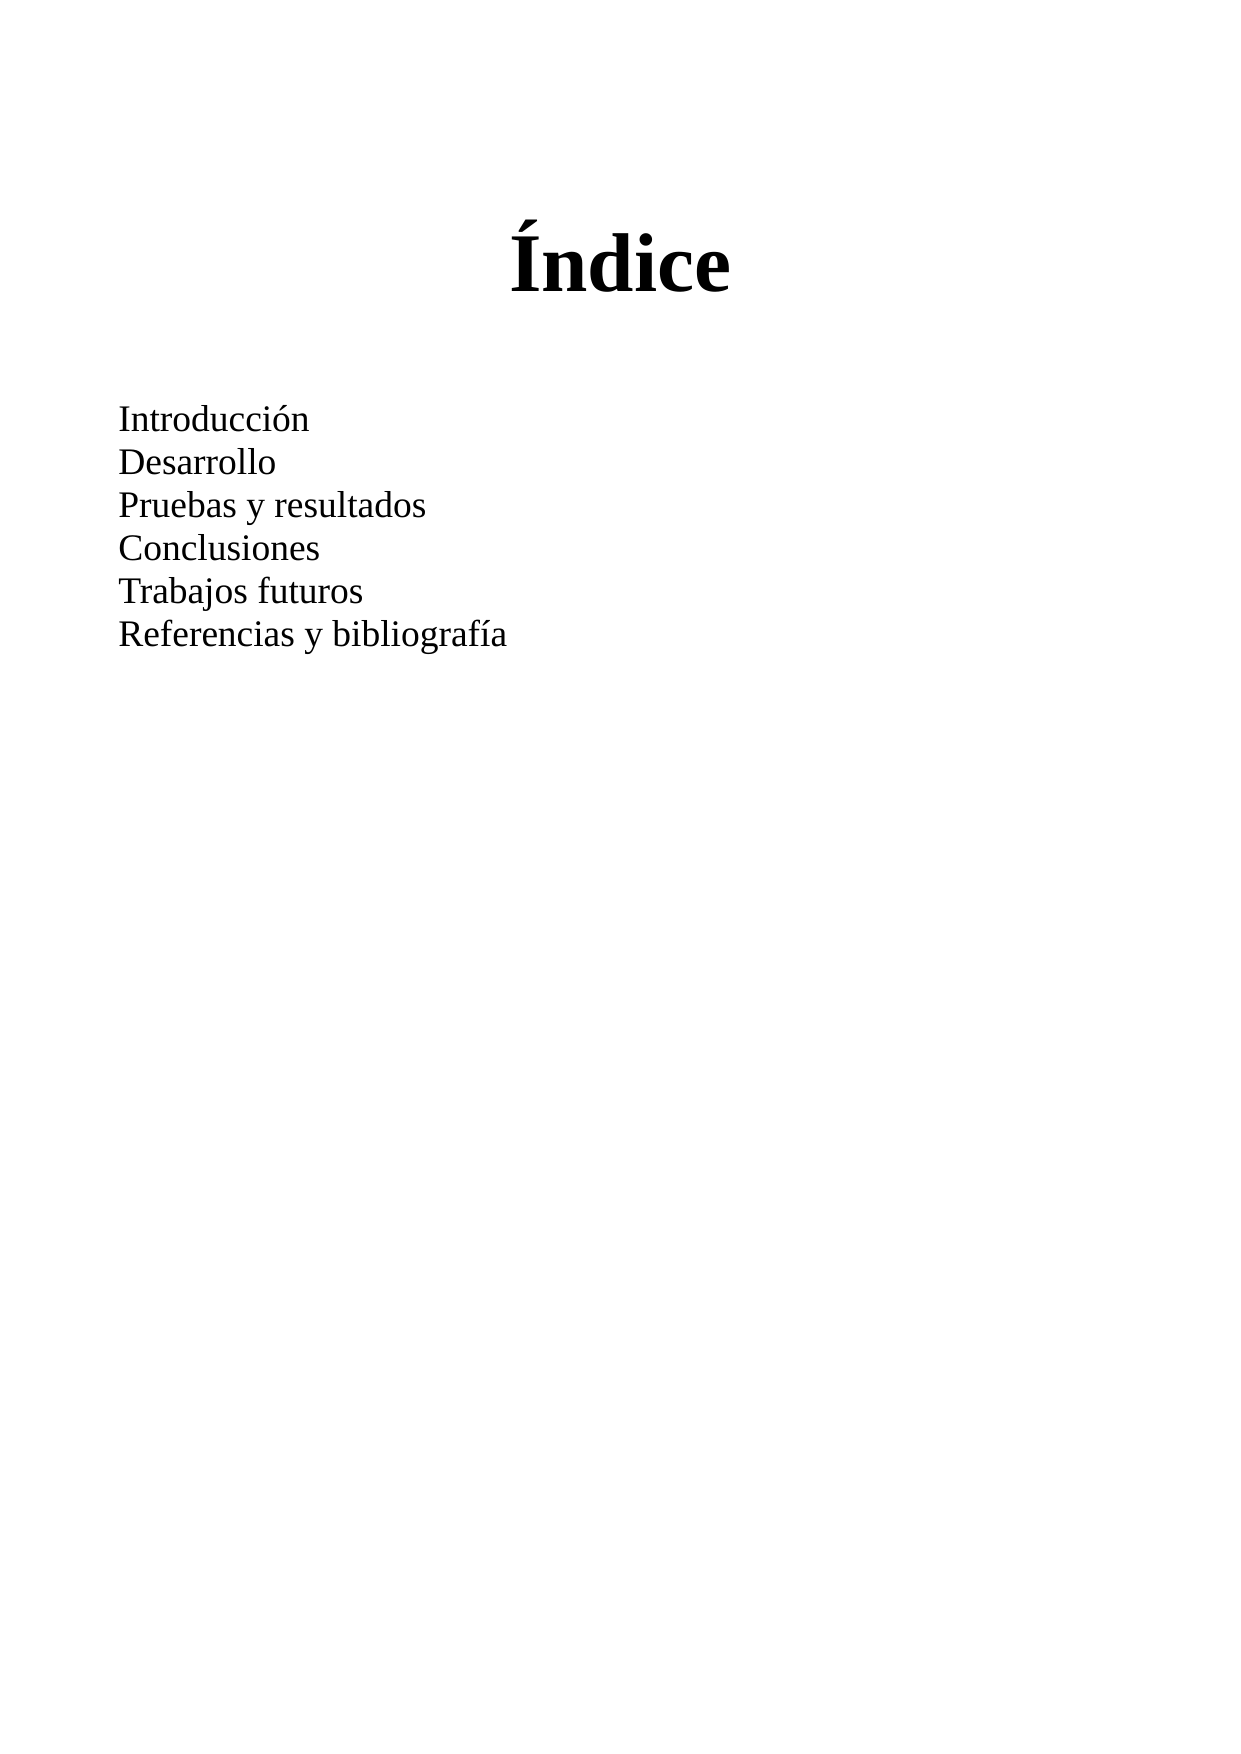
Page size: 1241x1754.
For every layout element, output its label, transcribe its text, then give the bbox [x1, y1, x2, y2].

text Introducción [118, 396, 1122, 439]
text Referencias y bibliografía [118, 612, 1122, 655]
text Pruebas y resultados [118, 482, 1122, 525]
text Conclusiones [118, 525, 1122, 568]
text Índice [118, 214, 1122, 310]
text Desarrollo [118, 439, 1122, 482]
text Trabajos futuros [118, 568, 1122, 612]
